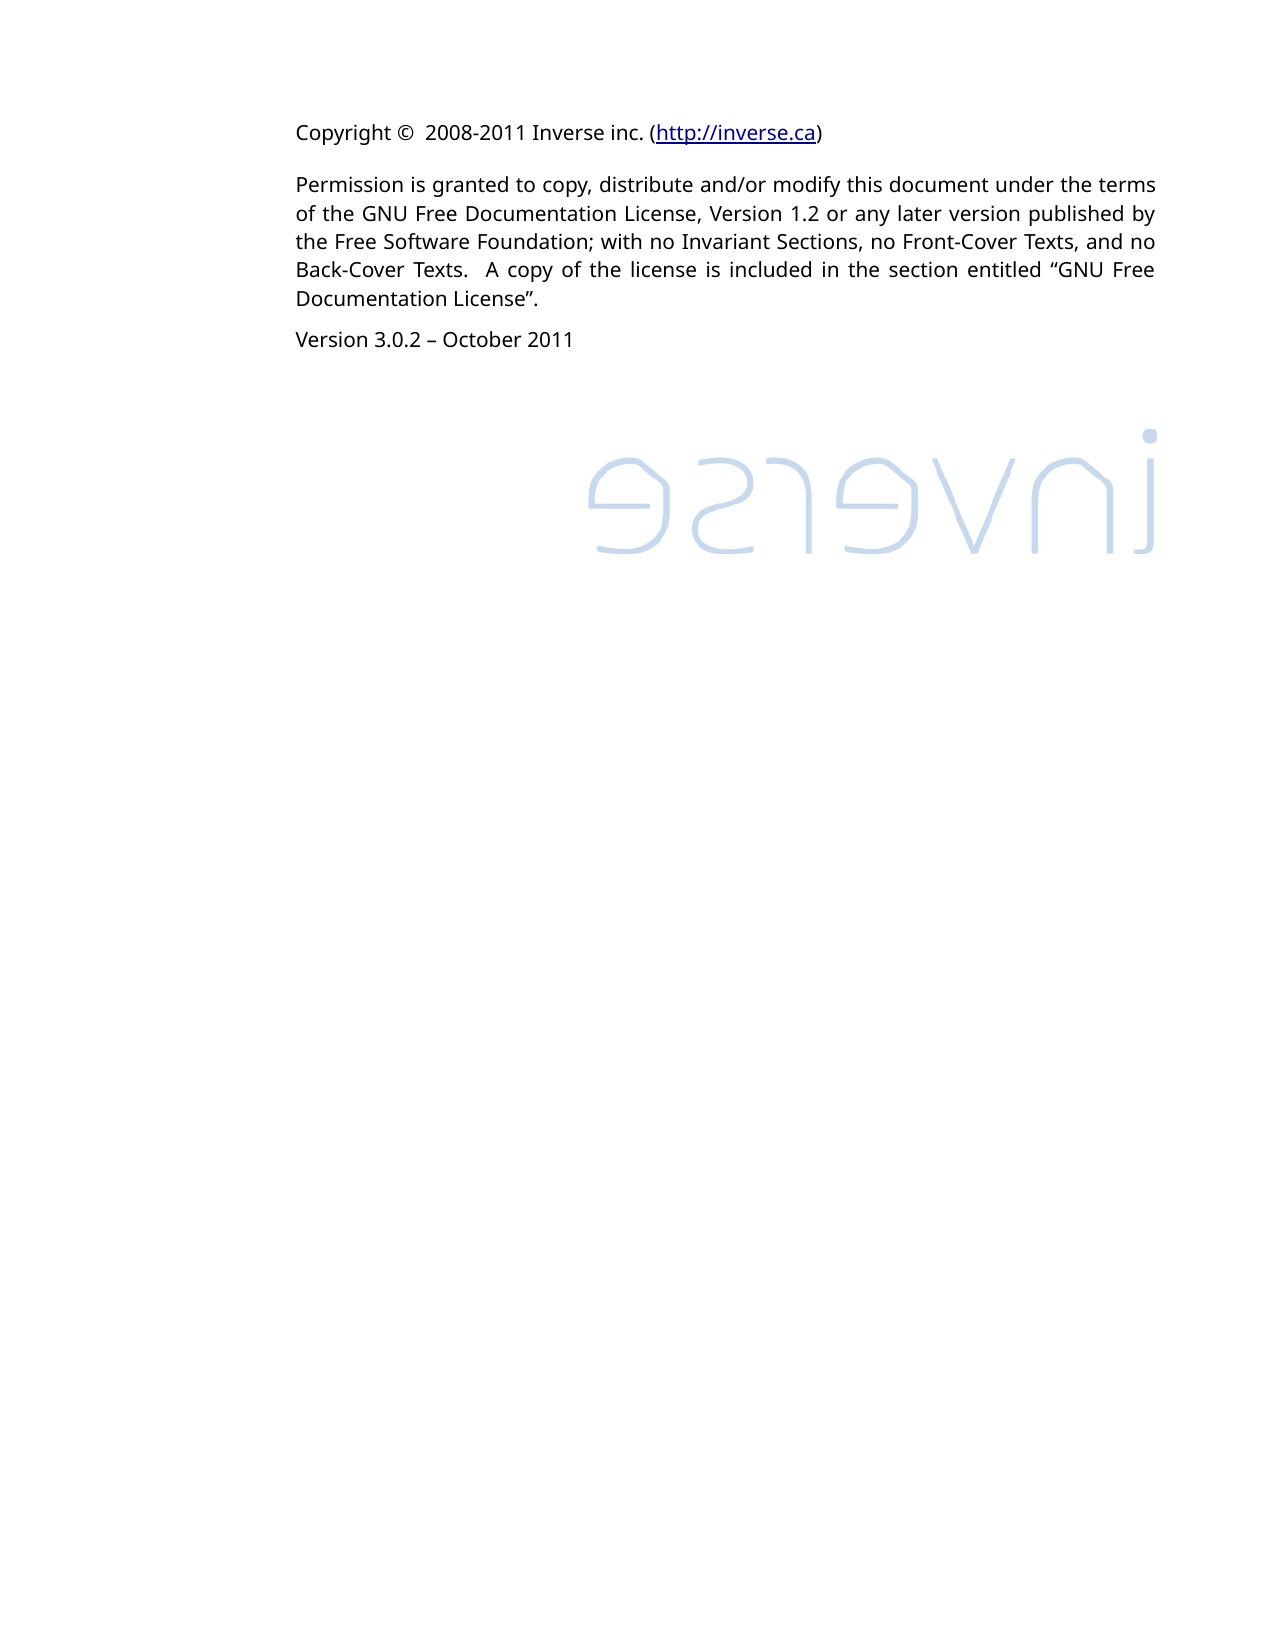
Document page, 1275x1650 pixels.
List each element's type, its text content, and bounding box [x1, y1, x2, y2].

text Copyright © 2008-2011 Inverse inc. (http://inverse.ca) [295, 118, 1157, 147]
picture [588, 429, 1157, 554]
text Version 3.0.2 – October 2011 [295, 325, 1157, 353]
text Permission is granted to copy, distribute and/or modify this document under the terms of the GNU Free Documentation License, Version 1.2 or any later version published by the Free Software Foundation; with no Invariant Sections, no Front-Cover Texts, and no Back-Cover Texts. A copy of the license is included in the section entitled “GNU Free Documentation License”. [295, 170, 1157, 312]
